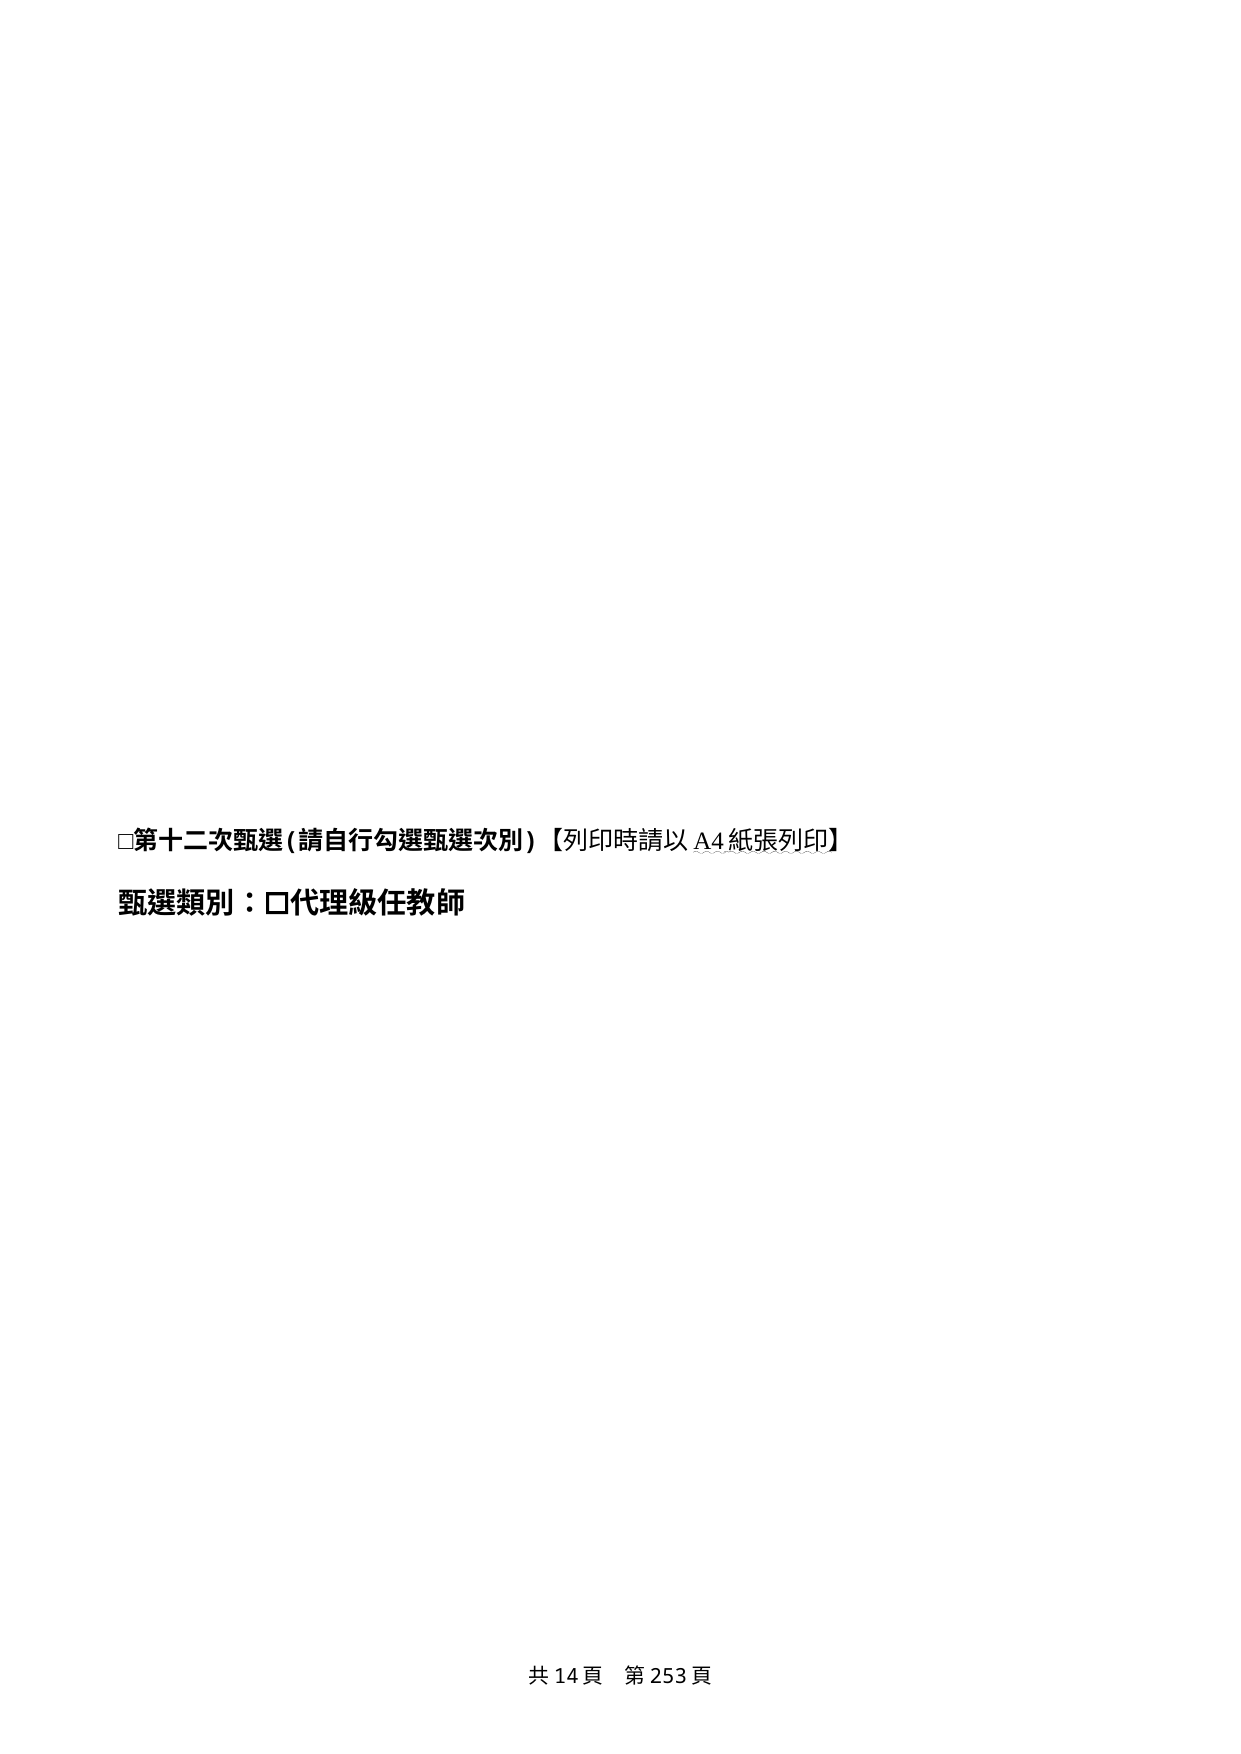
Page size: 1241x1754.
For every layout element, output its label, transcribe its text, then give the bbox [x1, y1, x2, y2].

text □第十二次甄選(請自行勾選甄選次別)【列印時請以A4紙張列印】 [118, 797, 1122, 859]
text 甄選類別：代理級任教師 [118, 859, 1122, 922]
